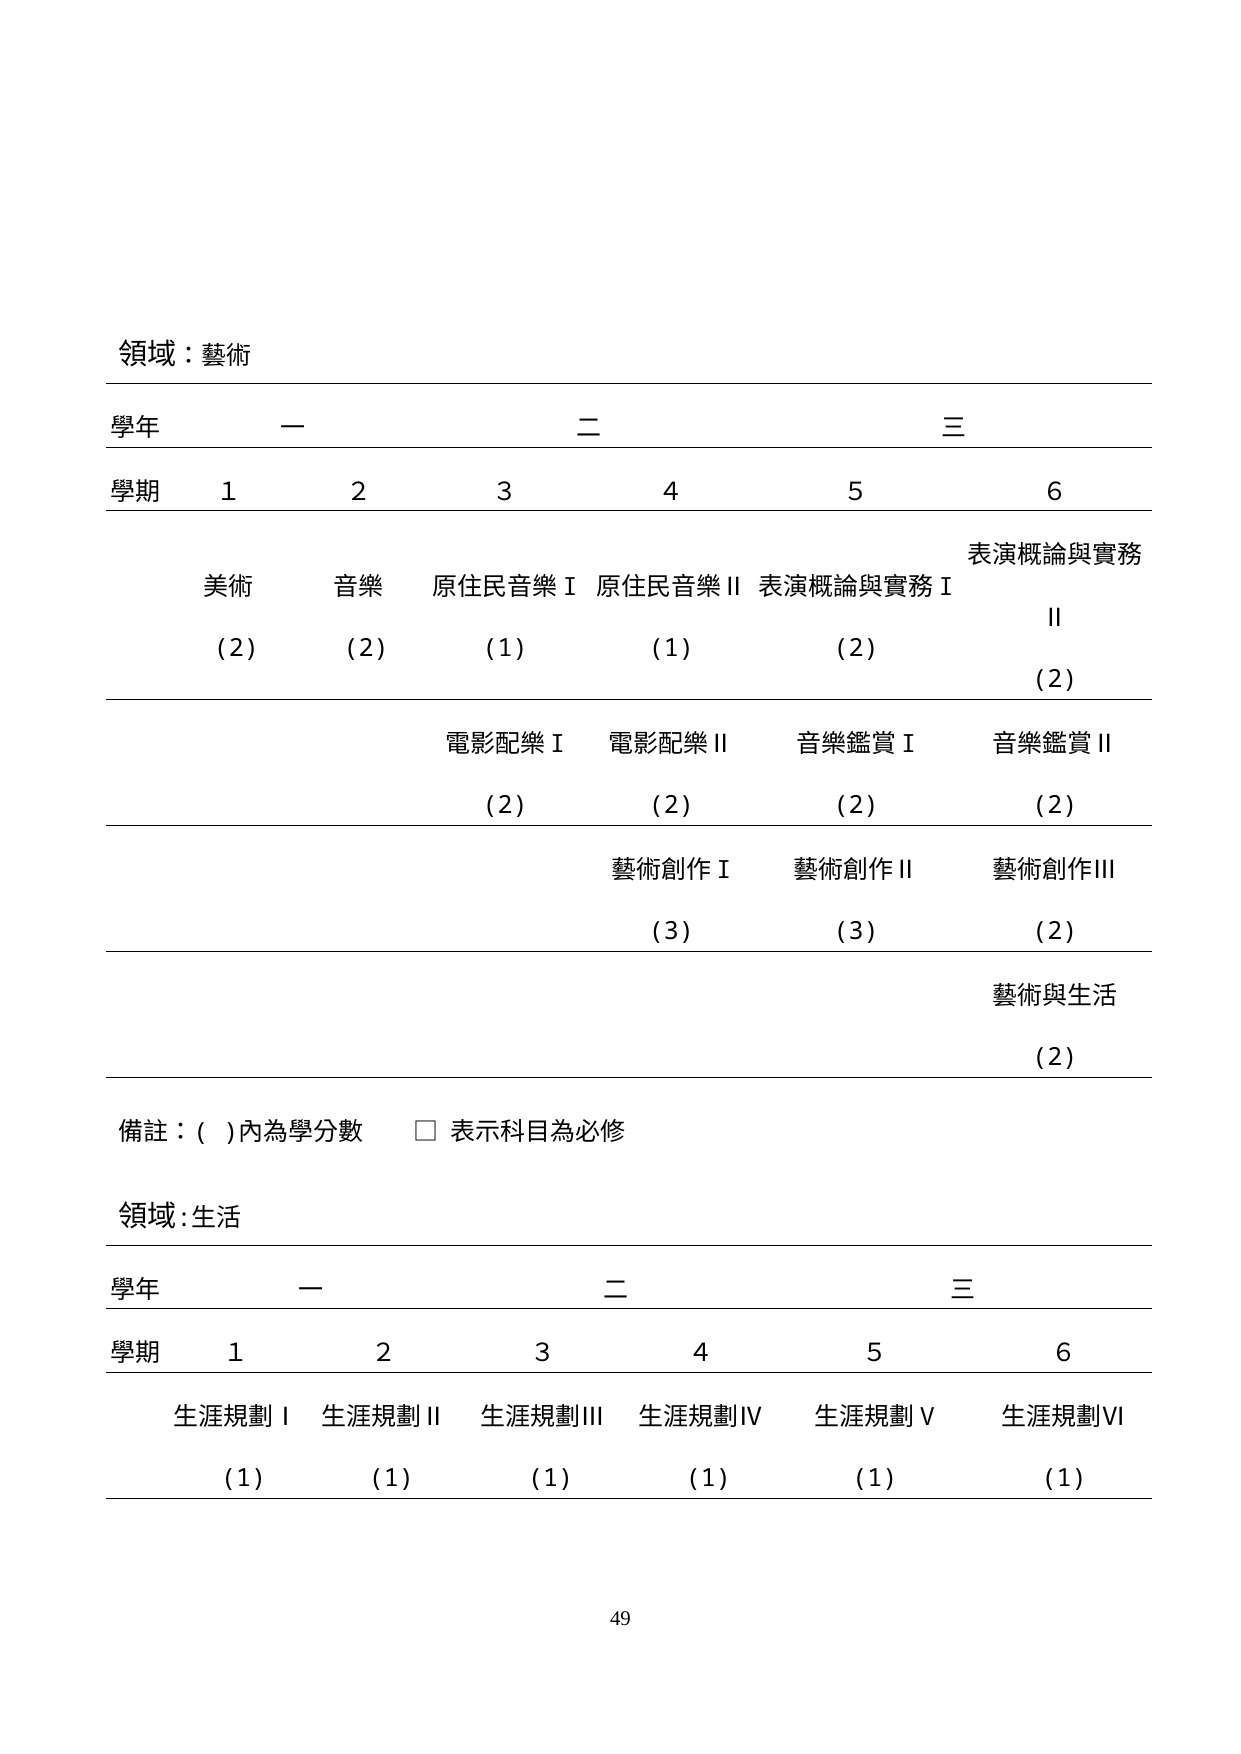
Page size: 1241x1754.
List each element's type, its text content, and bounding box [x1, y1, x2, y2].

table_cell ２ [309, 1309, 458, 1372]
table_header 學年 [106, 384, 163, 447]
table_header 學年 [106, 1246, 163, 1308]
table_cell ６ [975, 1309, 1152, 1372]
table_header 三 [774, 1246, 1152, 1308]
table_cell １ [163, 448, 294, 510]
table_cell 藝術創作I (3) [587, 826, 755, 951]
table_cell 藝術創作Ⅲ (2) [957, 826, 1152, 951]
table_cell ６ [957, 448, 1152, 510]
table_cell [106, 826, 163, 951]
table_header 二 [459, 1246, 774, 1308]
table_cell [163, 826, 294, 951]
table_cell １ [163, 1309, 308, 1372]
table_cell [294, 826, 422, 951]
table_cell [106, 700, 163, 825]
table_cell [423, 826, 587, 951]
table_cell ４ [627, 1309, 774, 1372]
text 備註：( )內為學分數 □ 表示科目為必修 [118, 1088, 1122, 1151]
table_cell [755, 952, 957, 1077]
table_cell [106, 952, 163, 1077]
table_cell 電影配樂I (2) [423, 700, 587, 825]
table_header 一 [163, 1246, 458, 1308]
table_cell 生涯規劃Ⅳ (1) [627, 1373, 774, 1498]
table_cell ５ [774, 1309, 975, 1372]
table_cell 美術 (2) [163, 511, 294, 699]
table_cell 藝術與生活 (2) [957, 952, 1152, 1077]
table_header 二 [423, 384, 755, 447]
text 領域:生活 [118, 1172, 1122, 1234]
table_cell [294, 700, 422, 825]
table_cell 藝術創作Ⅱ (3) [755, 826, 957, 951]
table_cell 原住民音樂Ⅱ (1) [587, 511, 755, 699]
table_cell [106, 511, 163, 699]
table_cell [163, 700, 294, 825]
table_cell 表演概論與實務I (2) [755, 511, 957, 699]
text 領域：藝術 [118, 310, 1122, 373]
table_cell ４ [587, 448, 755, 510]
table_cell 音樂鑑賞Ⅱ (2) [957, 700, 1152, 825]
table_cell 學期 [106, 1309, 163, 1372]
table_cell ３ [423, 448, 587, 510]
table_cell [106, 1373, 163, 1498]
table_cell 生涯規劃Ⅱ (1) [309, 1373, 458, 1498]
table_cell 生涯規劃Ⅰ (1) [163, 1373, 308, 1498]
table_cell 學期 [106, 448, 163, 510]
table_cell ２ [294, 448, 422, 510]
table_header 一 [163, 384, 422, 447]
table_cell 表演概論與實務Ⅱ (2) [957, 511, 1152, 699]
table_cell ５ [755, 448, 957, 510]
table_cell [587, 952, 755, 1077]
table_cell 生涯規劃V (1) [774, 1373, 975, 1498]
table_cell 音樂 (2) [294, 511, 422, 699]
table_cell [423, 952, 587, 1077]
table_cell 音樂鑑賞I (2) [755, 700, 957, 825]
table_cell [294, 952, 422, 1077]
table_cell 生涯規劃Ⅵ (1) [975, 1373, 1152, 1498]
table_header 三 [755, 384, 1152, 447]
table_cell 原住民音樂I (1) [423, 511, 587, 699]
table_cell 生涯規劃Ⅲ (1) [459, 1373, 627, 1498]
table_cell 電影配樂Ⅱ (2) [587, 700, 755, 825]
table_cell [163, 952, 294, 1077]
table_cell ３ [459, 1309, 627, 1372]
